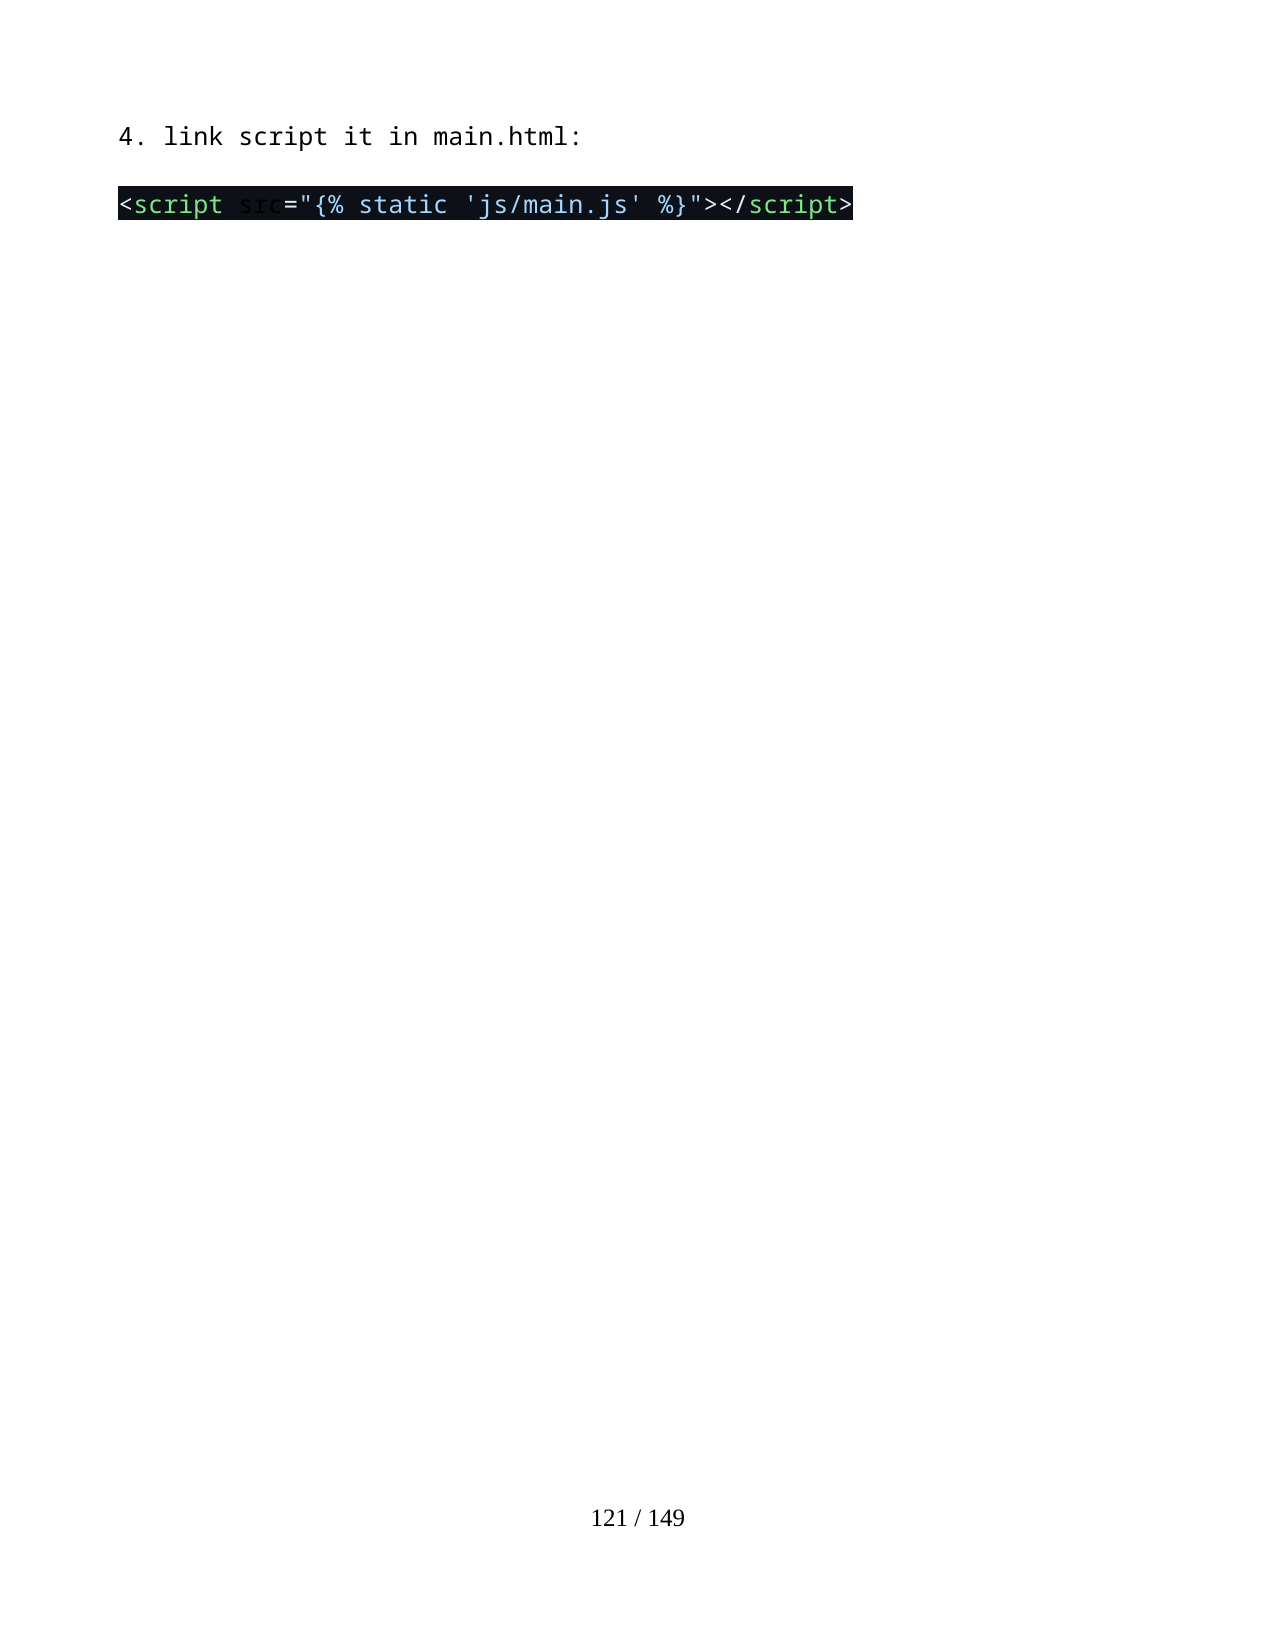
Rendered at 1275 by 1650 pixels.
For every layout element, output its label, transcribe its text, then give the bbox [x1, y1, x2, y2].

text 4. link script it in main.html: [118, 118, 1157, 152]
text <script src="{% static 'js/main.js' %}"></script> [118, 186, 1157, 220]
